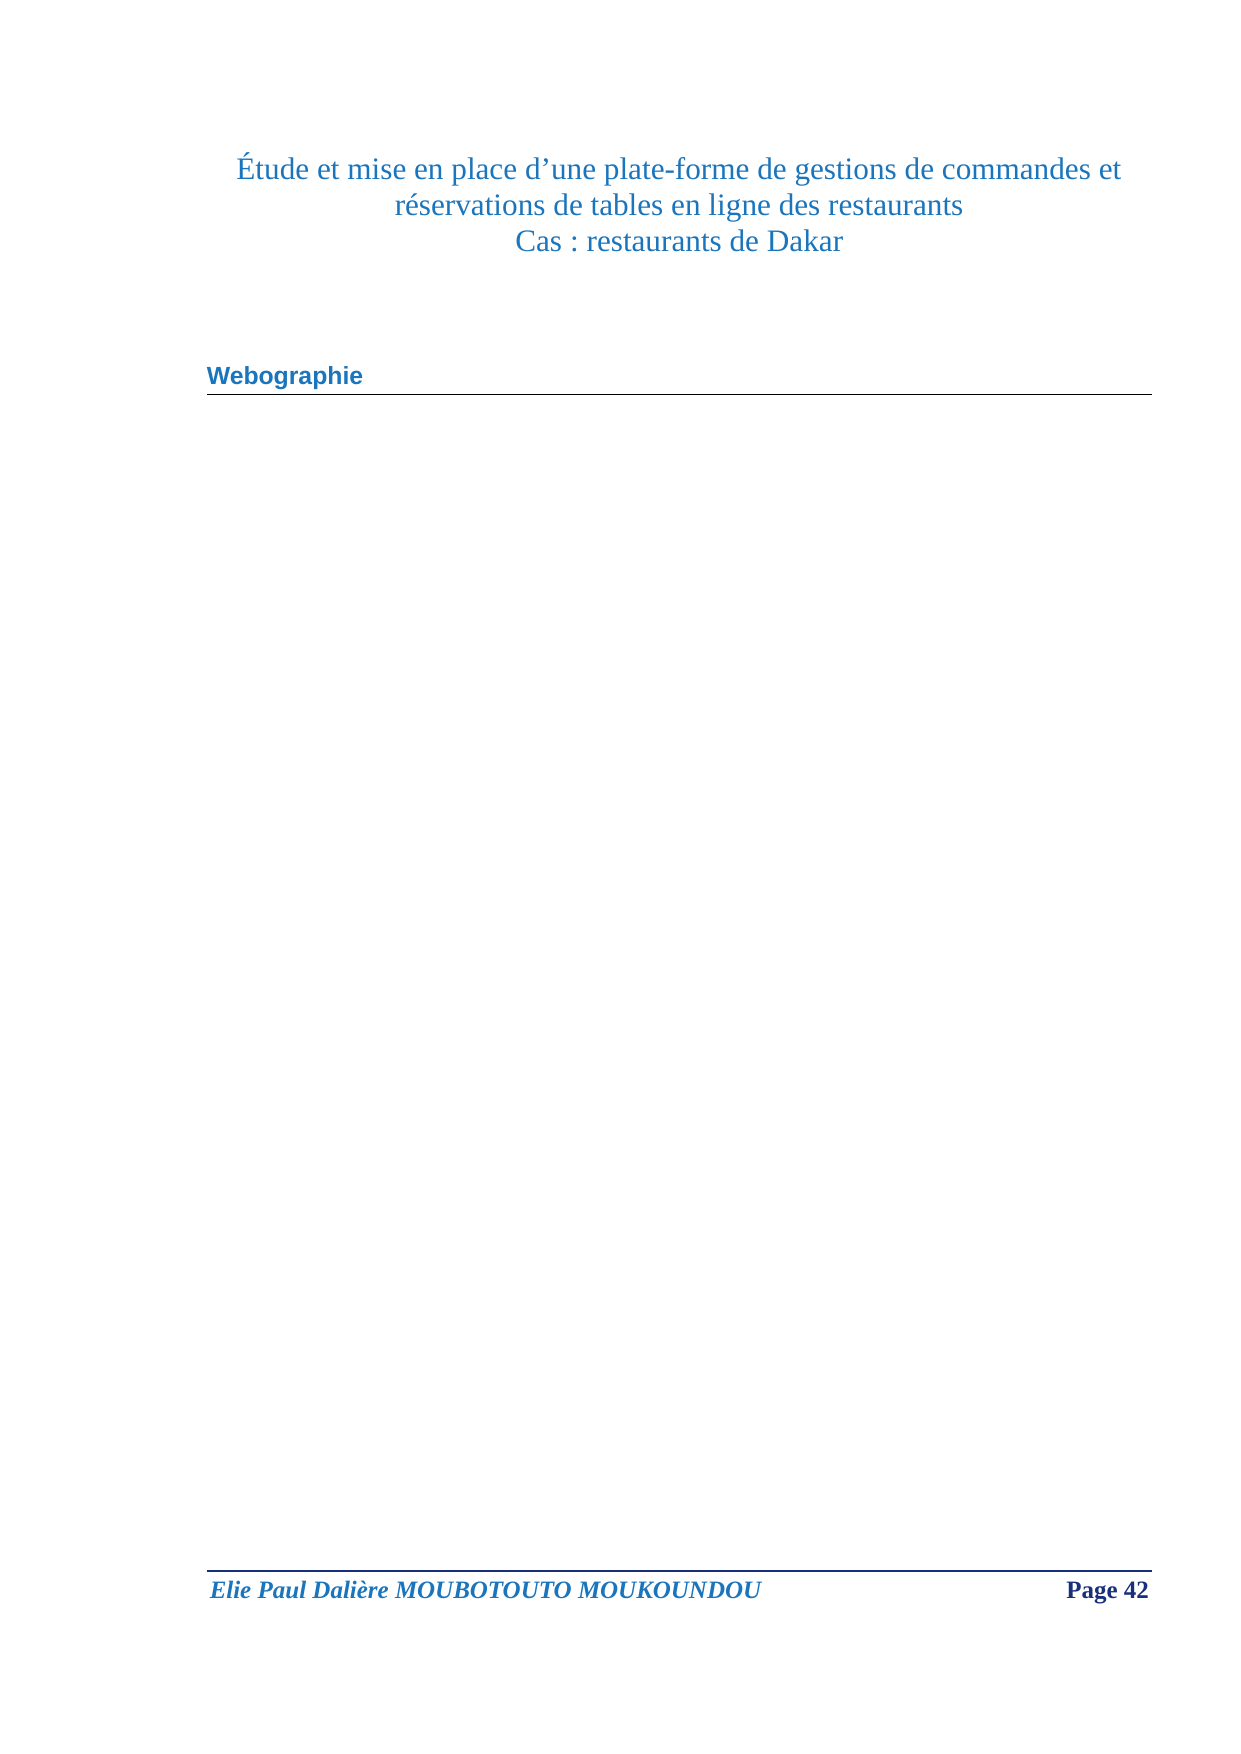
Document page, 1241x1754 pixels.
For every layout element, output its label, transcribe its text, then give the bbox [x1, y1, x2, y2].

subtitle Webographie [207, 361, 1152, 394]
